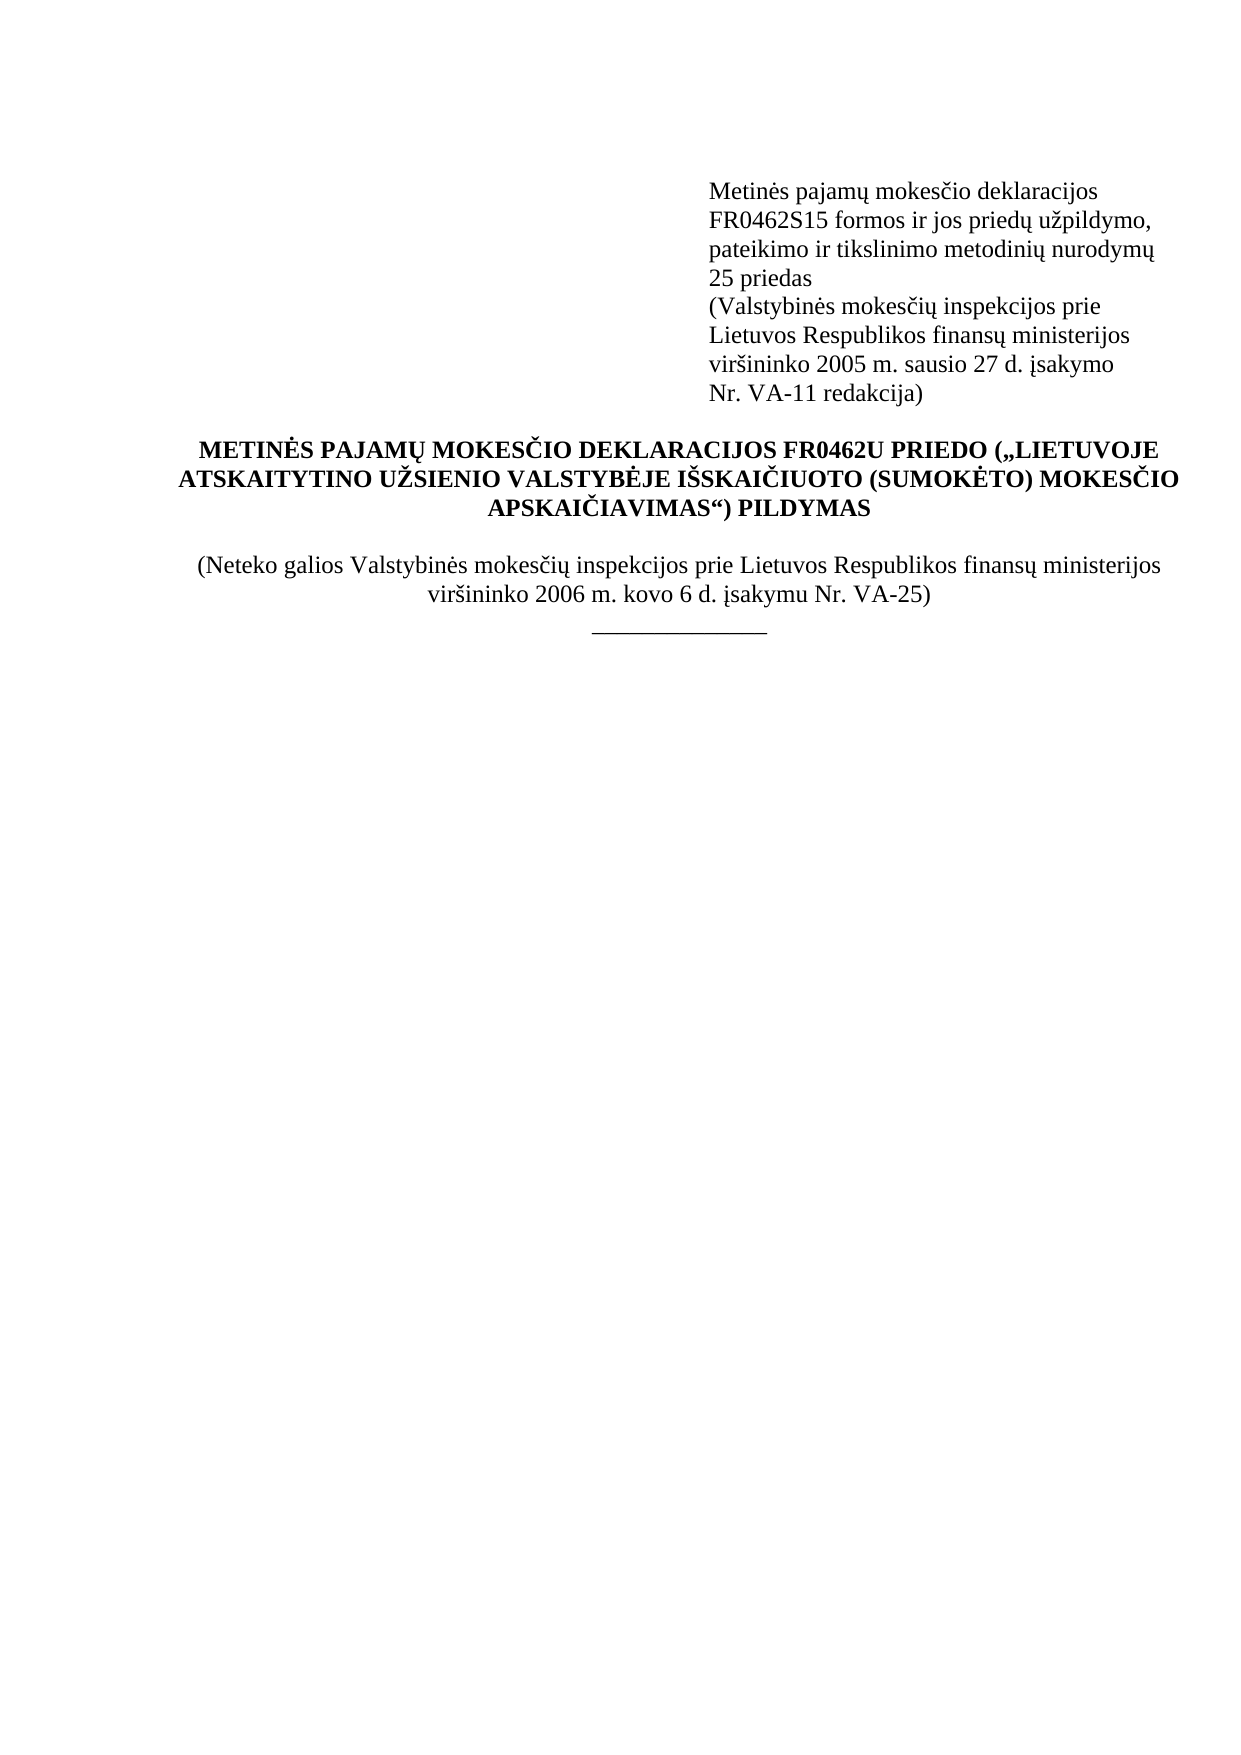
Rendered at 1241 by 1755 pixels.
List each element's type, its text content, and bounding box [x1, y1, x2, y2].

text ______________ [177, 608, 1181, 636]
text Lietuvos Respublikos finansų ministerijos [177, 320, 1181, 349]
text Metinės pajamų mokesčio deklaracijos [177, 176, 1181, 205]
text (Neteko galios Valstybinės mokesčių inspekcijos prie Lietuvos Respublikos finansų ministerijos viršininko 2006 m. kovo 6 d. įsakymu Nr. VA-25) [177, 550, 1181, 608]
text (Valstybinės mokesčių inspekcijos prie [177, 291, 1181, 320]
text 25 priedas [177, 263, 1181, 291]
text METINĖS PAJAMŲ MOKESČIO DEKLARACIJOS FR0462U PRIEDO („LIETUVOJE ATSKAITYTINO UŽSIENIO VALSTYBĖJE IŠSKAIČIUOTO (SUMOKĖTO) MOKESČIO APSKAIČIAVIMAS“) PILDYMAS [177, 435, 1181, 521]
text Nr. VA-11 redakcija) [177, 378, 1181, 406]
text pateikimo ir tikslinimo metodinių nurodymų [177, 234, 1181, 263]
text FR0462S15 formos ir jos priedų užpildymo, [177, 205, 1181, 234]
text viršininko 2005 m. sausio 27 d. įsakymo [177, 349, 1181, 378]
